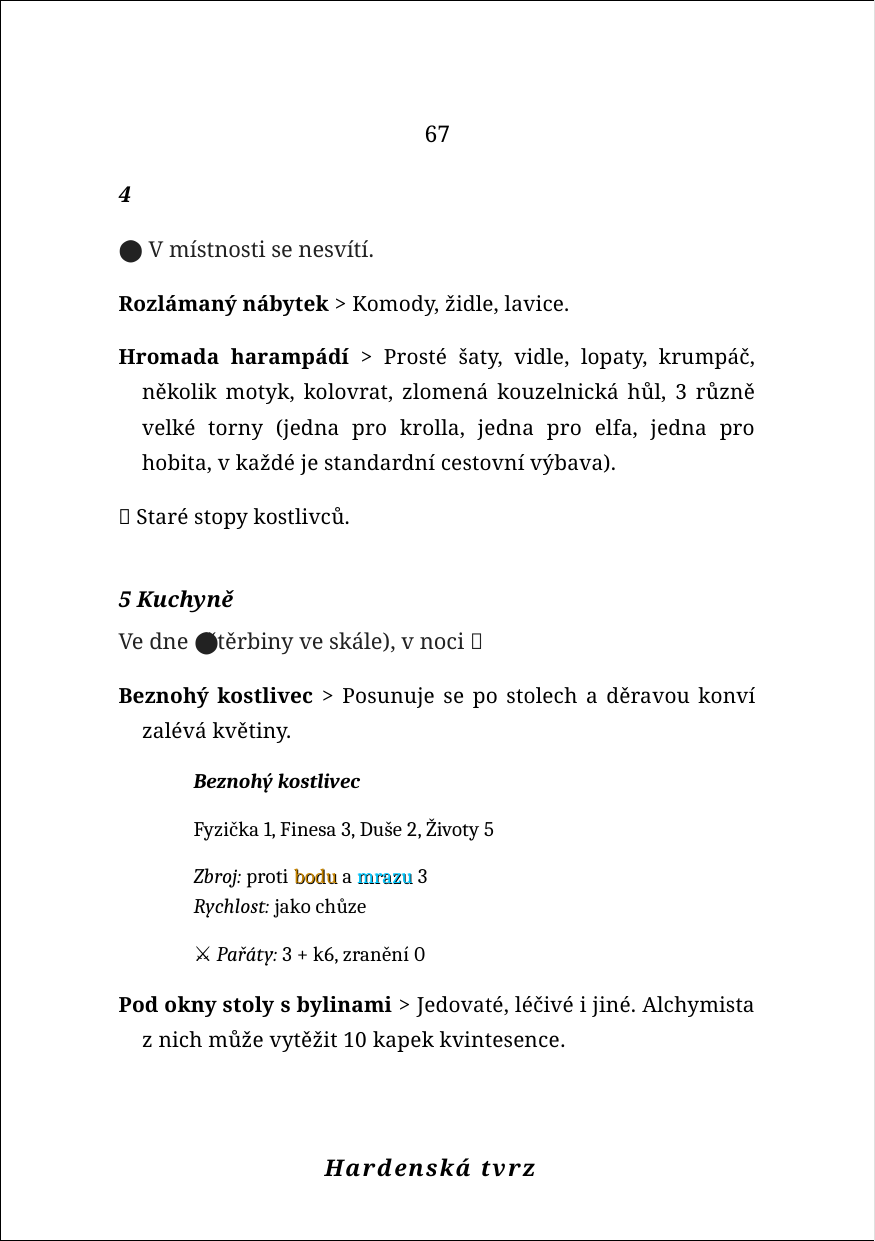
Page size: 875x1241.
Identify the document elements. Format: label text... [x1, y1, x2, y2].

list Beznohý kostlivec [156, 770, 756, 794]
text Ve dne 💡 (štěrbiny ve skále), v noci ⬤ [118, 626, 756, 656]
list Fyzička 1, Finesa 3, Duše 2, Životy 5 [156, 817, 756, 841]
text Rozlámaný nábytek > Komody, židle, lavice. [118, 289, 756, 317]
list Zbroj: proti bodu a⁠ mrazu 3 [156, 865, 756, 889]
text 4 [118, 179, 756, 209]
text Hromada harampádí > Prosté šaty, vidle, lopaty, krumpáč, několik motyk, kolovrat, zlomená kouzelnická hůl, 3 různě velké torny (jedna pro krolla, jedna pro elfa, jedna pro hobita, v každé je standardní cestovní výbava). [118, 342, 756, 477]
text Beznohý kostlivec > Posunuje se po stolech a děravou konví zalévá květiny. [118, 681, 756, 745]
subtitle 5 Kuchyně [118, 584, 756, 614]
list ⚔ Pařáty: 3 + k6, zranění 0 [156, 942, 756, 966]
list Rychlost: jako chůze [156, 895, 756, 919]
text 👣 Staré stopy kostlivců. [118, 502, 756, 530]
text ⬤ V místnosti se nesvítí. [118, 234, 756, 264]
text Pod okny stoly s bylinami > Jedovaté, léčivé i jiné. Alchymista z nich může vytěžit 10 kapek kvintesence. [118, 990, 756, 1054]
